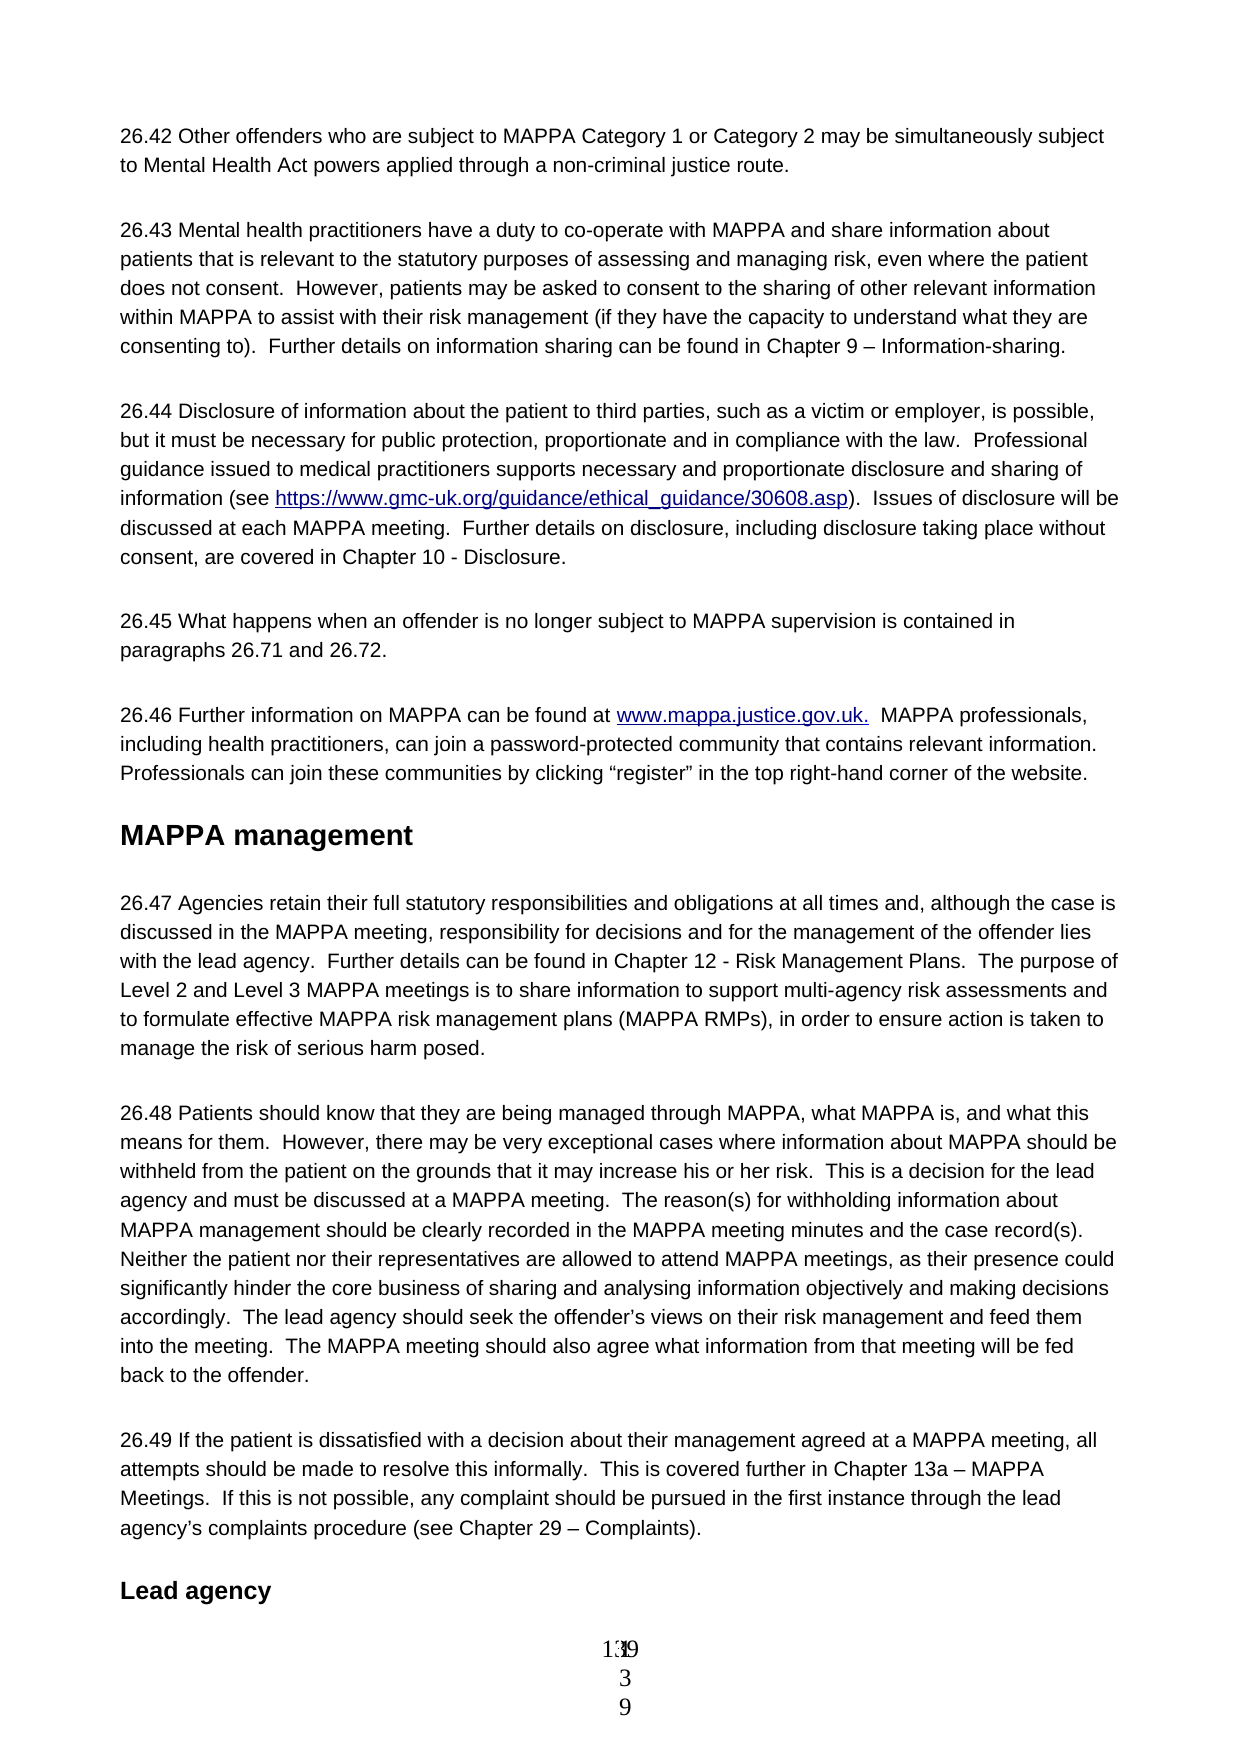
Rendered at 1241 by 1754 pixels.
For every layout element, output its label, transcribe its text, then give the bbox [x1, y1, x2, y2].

text 26.44 Disclosure of information about the patient to third parties, such as a victim or employer, is possible, but it must be necessary for public protection, proportionate and in compliance with the law. Professional guidance issued to medical practitioners supports necessary and proportionate disclosure and sharing of information (see https://www.gmc-uk.org/guidance/ethical_guidance/30608.asp). Issues of disclosure will be discussed at each MAPPA meeting. Further details on disclosure, including disclosure taking place without consent, are covered in Chapter 10 - Disclosure. [120, 395, 1120, 570]
text 26.46 Further information on MAPPA can be found at www.mappa.justice.gov.uk. MAPPA professionals, including health practitioners, can join a password-protected community that contains relevant information. Professionals can join these communities by clicking “register” in the top right-hand corner of the website. [120, 699, 1120, 787]
text 26.47 Agencies retain their full statutory responsibilities and obligations at all times and, although the case is discussed in the MAPPA meeting, responsibility for decisions and for the management of the offender lies with the lead agency. Further details can be found in Chapter 12 - Risk Management Plans. The purpose of Level 2 and Level 3 MAPPA meetings is to share information to support multi-agency risk assessments and to formulate effective MAPPA risk management plans (MAPPA RMPs), in order to ensure action is taken to manage the risk of serious harm posed. [120, 887, 1120, 1062]
text Lead agency [120, 1576, 1120, 1605]
subtitle MAPPA management [120, 822, 1120, 851]
text 26.42 Other offenders who are subject to MAPPA Category 1 or Category 2 may be simultaneously subject to Mental Health Act powers applied through a non-criminal justice route. [120, 120, 1120, 178]
text 26.48 Patients should know that they are being managed through MAPPA, what MAPPA is, and what this means for them. However, there may be very exceptional cases where information about MAPPA should be withheld from the patient on the grounds that it may increase his or her risk. This is a decision for the lead agency and must be discussed at a MAPPA meeting. The reason(s) for withholding information about MAPPA management should be clearly recorded in the MAPPA meeting minutes and the case record(s). Neither the patient nor their representatives are allowed to attend MAPPA meetings, as their presence could significantly hinder the core business of sharing and analysing information objectively and making decisions accordingly. The lead agency should seek the offender’s views on their risk management and feed them into the meeting. The MAPPA meeting should also agree what information from that meeting will be fed back to the offender. [120, 1097, 1120, 1389]
text 26.43 Mental health practitioners have a duty to co-operate with MAPPA and share information about patients that is relevant to the statutory purposes of assessing and managing risk, even where the patient does not consent. However, patients may be asked to consent to the sharing of other relevant information within MAPPA to assist with their risk management (if they have the capacity to understand what they are consenting to). Further details on information sharing can be found in Chapter 9 – Information-sharing. [120, 214, 1120, 359]
text 26.45 What happens when an offender is no longer subject to MAPPA supervision is contained in paragraphs 26.71 and 26.72. [120, 605, 1120, 664]
text 26.49 If the patient is dissatisfied with a decision about their management agreed at a MAPPA meeting, all attempts should be made to resolve this informally. This is covered further in Chapter 13a – MAPPA Meetings. If this is not possible, any complaint should be pursued in the first instance through the lead agency’s complaints procedure (see Chapter 29 – Complaints). [120, 1424, 1120, 1541]
